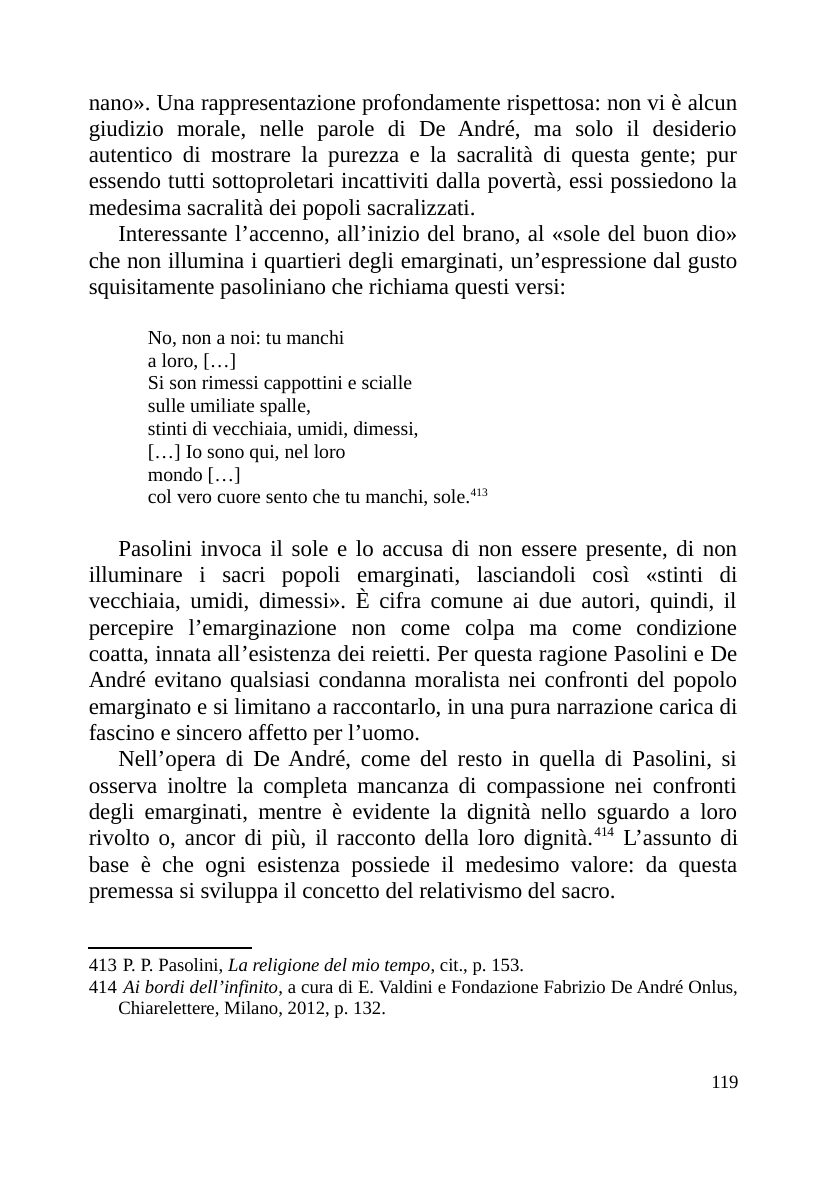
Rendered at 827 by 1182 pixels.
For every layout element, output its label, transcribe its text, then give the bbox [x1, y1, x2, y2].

text P. P. Pasolini, La religione del mio tempo, cit., p. 153. [88, 954, 738, 976]
text mondo […] [148, 463, 679, 485]
text Si son rimessi cappottini e scialle [148, 371, 679, 394]
text Nell’opera di De André, come del resto in quella di Pasolini, si osserva inoltre la completa mancanza di compassione nei confronti degli emarginati, mentre è evidente la dignità nello sguardo a loro rivolto o, ancor di più, il racconto della loro dignità. L’assunto di base è che ogni esistenza possiede il medesimo valore: da questa premessa si sviluppa il concetto del relativismo del sacro. [88, 745, 738, 903]
text stinti di vecchiaia, umidi, dimessi, [148, 417, 679, 440]
text col vero cuore sento che tu manchi, sole. [148, 485, 679, 508]
text nano». Una rappresentazione profondamente rispettosa: non vi è alcun giudizio morale, nelle parole di De André, ma solo il desiderio autentico di mostrare la purezza e la sacralità di questa gente; pur essendo tutti sottoproletari incattiviti dalla povertà, essi possiedono la medesima sacralità dei popoli sacralizzati. [88, 88, 738, 220]
text No, non a noi: tu manchi [148, 326, 679, 348]
text sulle umiliate spalle, [148, 394, 679, 417]
text Pasolini invoca il sole e lo accusa di non essere presente, di non illuminare i sacri popoli emarginati, lasciandoli così «stinti di vecchiaia, umidi, dimessi». È cifra comune ai due autori, quindi, il percepire l’emarginazione non come colpa ma come condizione coatta, innata all’esistenza dei reietti. Per questa ragione Pasolini e De André evitano qualsiasi condanna moralista nei confronti del popolo emarginato e si limitano a raccontarlo, in una pura narrazione carica di fascino e sincero affetto per l’uomo. [88, 534, 738, 745]
text Interessante l’accenno, all’inizio del brano, al «sole del buon dio» che non illumina i quartieri degli emarginati, un’espressione dal gusto squisitamente pasoliniano che richiama questi versi: [88, 220, 738, 299]
text Ai bordi dell’infinito, a cura di E. Valdini e Fondazione Fabrizio De André Onlus, Chiarelettere, Milano, 2012, p. 132. [88, 976, 738, 1019]
text a loro, […] [148, 348, 679, 371]
text […] Io sono qui, nel loro [148, 440, 679, 463]
